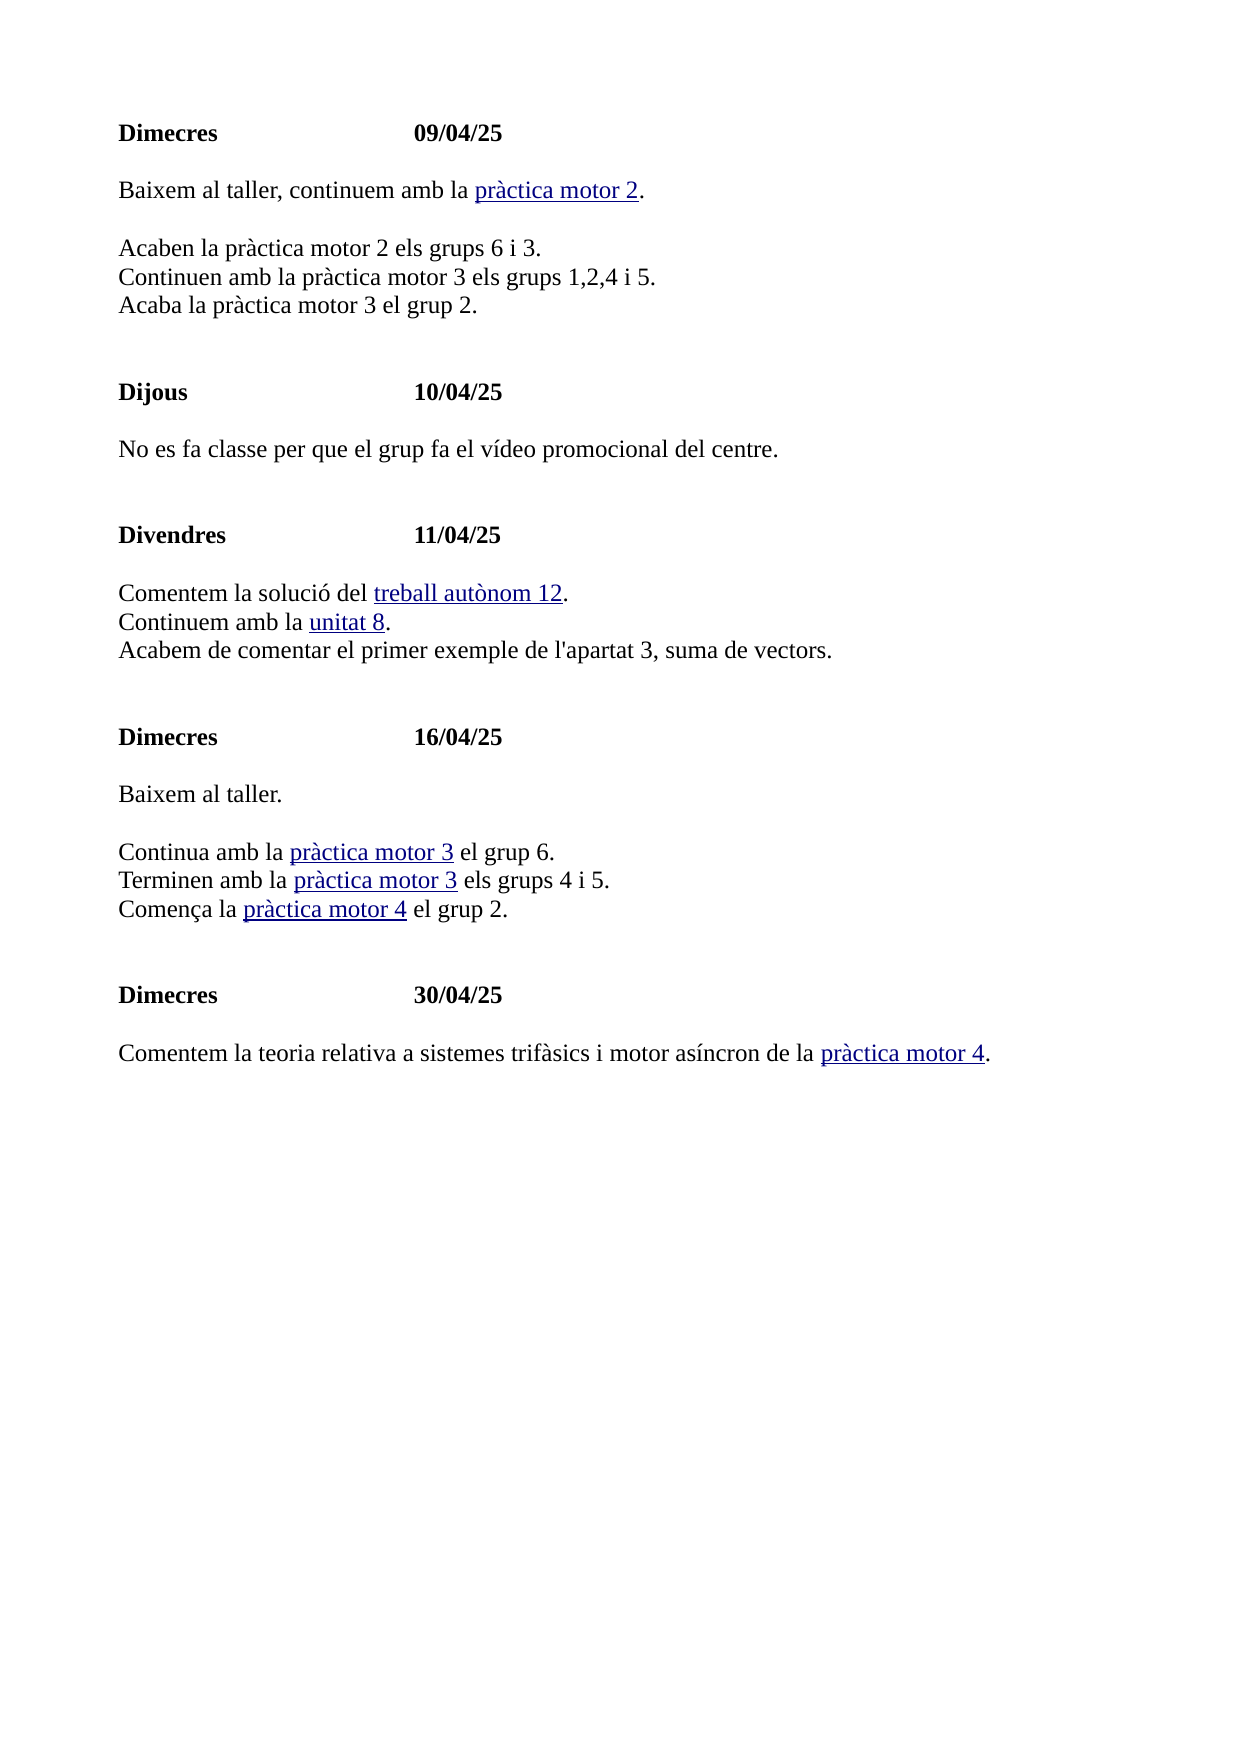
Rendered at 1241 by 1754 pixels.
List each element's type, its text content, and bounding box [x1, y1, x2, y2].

text Baixem al taller. [118, 779, 1122, 808]
text Comentem la teoria relativa a sistemes trifàsics i motor asíncron de la pràctica motor 4. [118, 1038, 1122, 1067]
text Terminen amb la pràctica motor 3 els grups 4 i 5. [118, 866, 1122, 894]
text Divendres 11/04/25 [118, 521, 1122, 549]
text Comença la pràctica motor 4 el grup 2. [118, 894, 1122, 923]
text No es fa classe per que el grup fa el vídeo promocional del centre. [118, 434, 1122, 463]
text Acaben la pràctica motor 2 els grups 6 i 3. [118, 233, 1122, 262]
text Continuem amb la unitat 8. [118, 607, 1122, 636]
text Continuen amb la pràctica motor 3 els grups 1,2,4 i 5. [118, 262, 1122, 291]
text Dijous 10/04/25 [118, 377, 1122, 406]
text Comentem la solució del treball autònom 12. [118, 578, 1122, 607]
text Dimecres 16/04/25 [118, 722, 1122, 751]
text Continua amb la pràctica motor 3 el grup 6. [118, 837, 1122, 866]
text Baixem al taller, continuem amb la pràctica motor 2. [118, 176, 1122, 204]
text Acaba la pràctica motor 3 el grup 2. [118, 291, 1122, 319]
text Acabem de comentar el primer exemple de l'apartat 3, suma de vectors. [118, 636, 1122, 664]
text Dimecres 30/04/25 [118, 981, 1122, 1009]
text Dimecres 09/04/25 [118, 118, 1122, 147]
